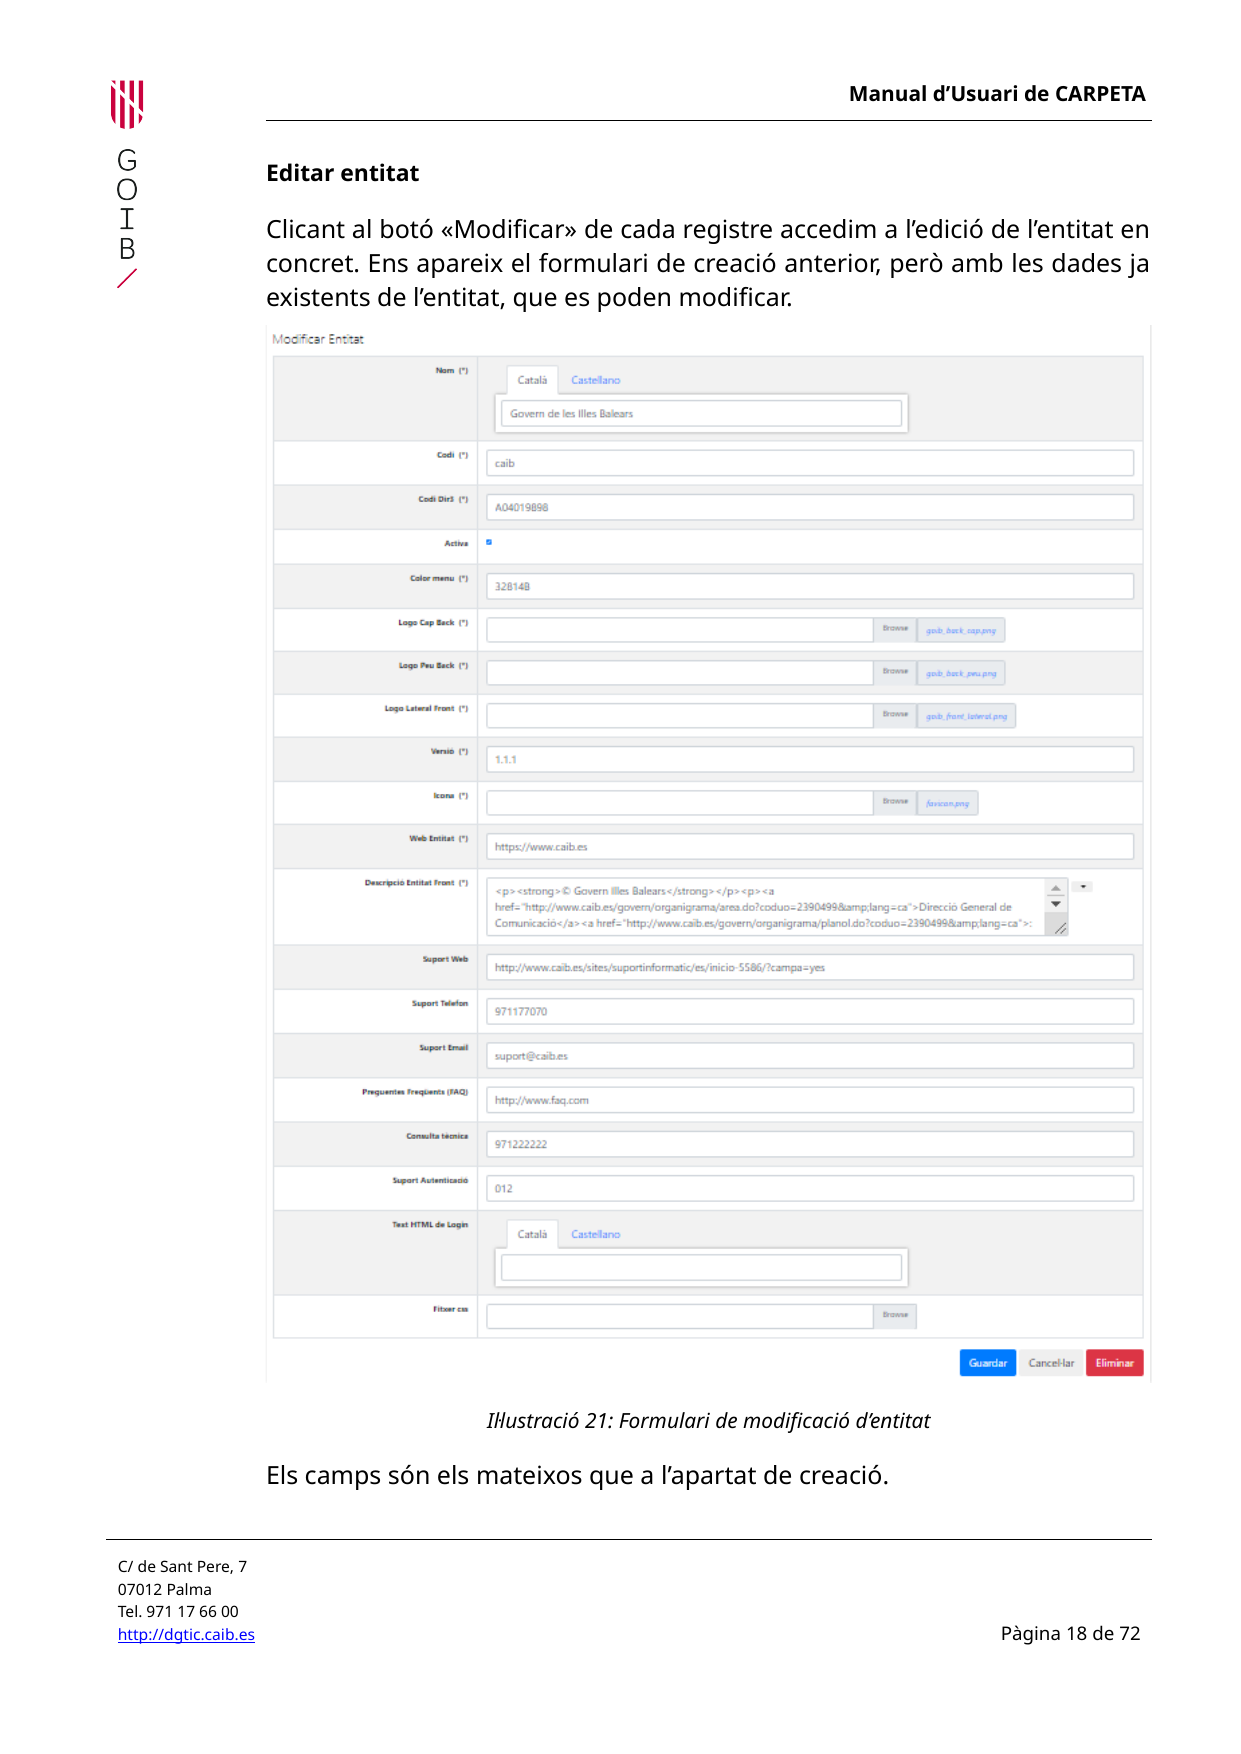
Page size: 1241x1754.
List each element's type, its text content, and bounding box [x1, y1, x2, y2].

list Clicant al botó «Modificar» de cada registre accedim a l’edició de l’entitat en concret. Ens apareix el formulari de creació anterior, però amb les dades ja existents de l’entitat, que es poden modificar. [266, 211, 1152, 313]
list Editar entitat [266, 156, 1152, 188]
text Els camps són els mateixos que a l’apartat de creació. [266, 1458, 1152, 1492]
text Il·lustració 21: Formulari de modificació d’entitat [266, 1383, 1152, 1434]
picture [82, 57, 172, 319]
picture [265, 325, 1152, 1383]
